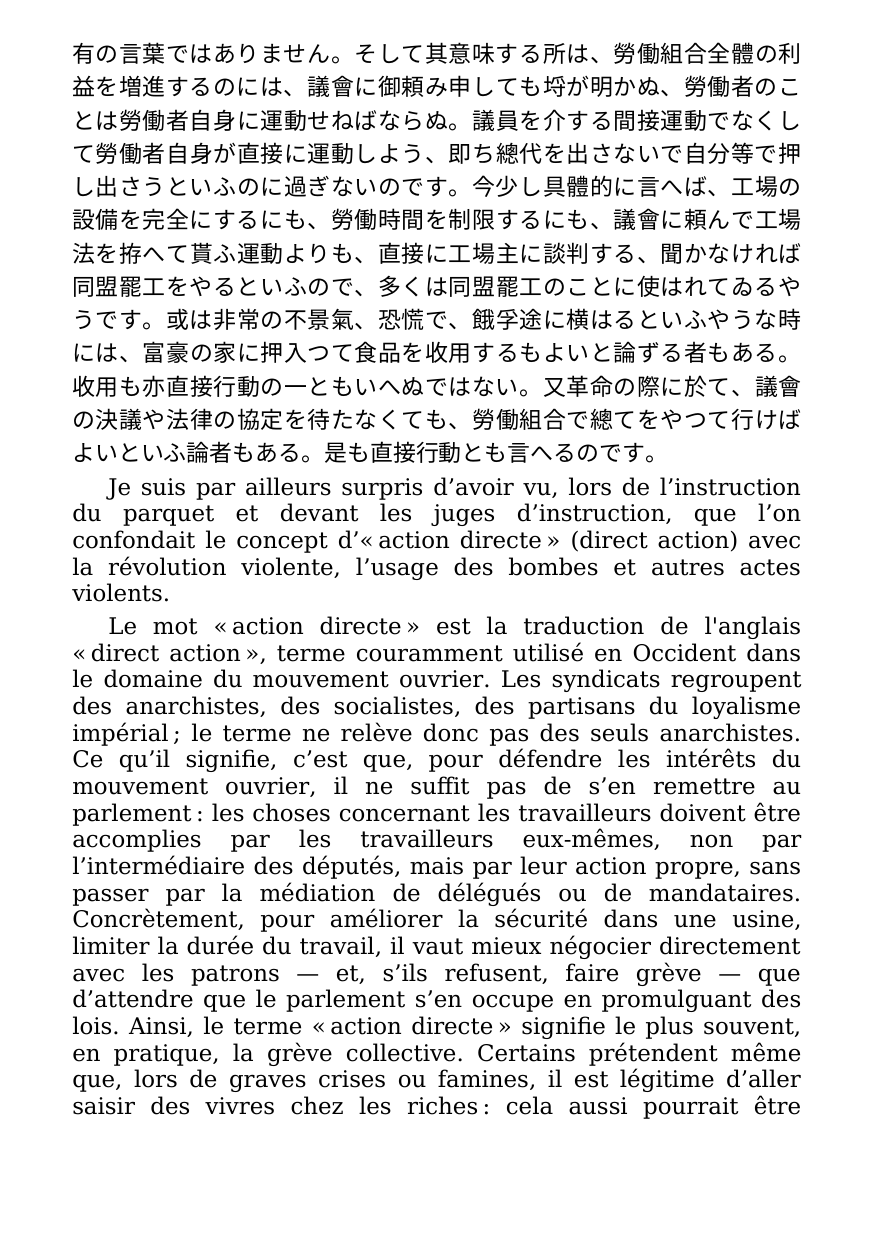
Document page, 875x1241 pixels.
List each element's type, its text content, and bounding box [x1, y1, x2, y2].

text Je suis par ailleurs surpris d’avoir vu, lors de l’instruction du parquet et devant les juges d’instruction, que l’on confondait le concept d’« action directe » (direct action) avec la révolution violente, l’usage des bombes et autres actes violents. [72, 474, 802, 607]
text 有の言葉ではありません。そして其意味する所は、勞働組合全體の利益を増進するのには、議會に御頼み申しても埒が明かぬ、勞働者のことは勞働者自身に運動せねばならぬ。議員を介する間接運動でなくして勞働者自身が直接に運動しよう、即ち總代を出さないで自分等で押し出さうといふのに過ぎないのです。今少し具體的に言へば、工場の設備を完全にするにも、勞働時間を制限するにも、議會に頼んで工場法を拵へて貰ふ運動よりも、直接に工場主に談判する、聞かなければ同盟罷工をやるといふので、多くは同盟罷工のことに使はれてゐるやうです。或は非常の不景氣、恐慌で、餓孚途に横はるといふやうな時には、富豪の家に押入つて食品を收用するもよいと論ずる者もある。收用も亦直接行動の一ともいへぬではない。又革命の際に於て、議會の決議や法律の協定を待たなくても、勞働組合で總てをやつて行けばよいといふ論者もある。是も直接行動とも言へるのです。 [72, 36, 802, 468]
text Le mot « action directe » est la traduction de l'anglais « direct action », terme couramment utilisé en Occident dans le domaine du mouvement ouvrier. Les syndicats regroupent des anarchistes, des socialistes, des partisans du loyalisme impérial ; le terme ne relève donc pas des seuls anarchistes. Ce qu’il signifie, c’est que, pour défendre les intérêts du mouvement ouvrier, il ne suffit pas de s’en remettre au parlement : les choses concernant les travailleurs doivent être accomplies par les travailleurs eux-mêmes, non par l’intermédiaire des députés, mais par leur action propre, sans passer par la médiation de délégués ou de mandataires. Concrètement, pour améliorer la sécurité dans une usine, limiter la durée du travail, il vaut mieux négocier directement avec les patrons — et, s’ils refusent, faire grève — que d’attendre que le parlement s’en occupe en promulguant des lois. Ainsi, le terme « action directe » signifie le plus souvent, en pratique, la grève collective. Certains prétendent même que, lors de graves crises ou famines, il est légitime d’aller saisir des vivres chez les riches : cela aussi pourrait être [72, 613, 802, 1120]
